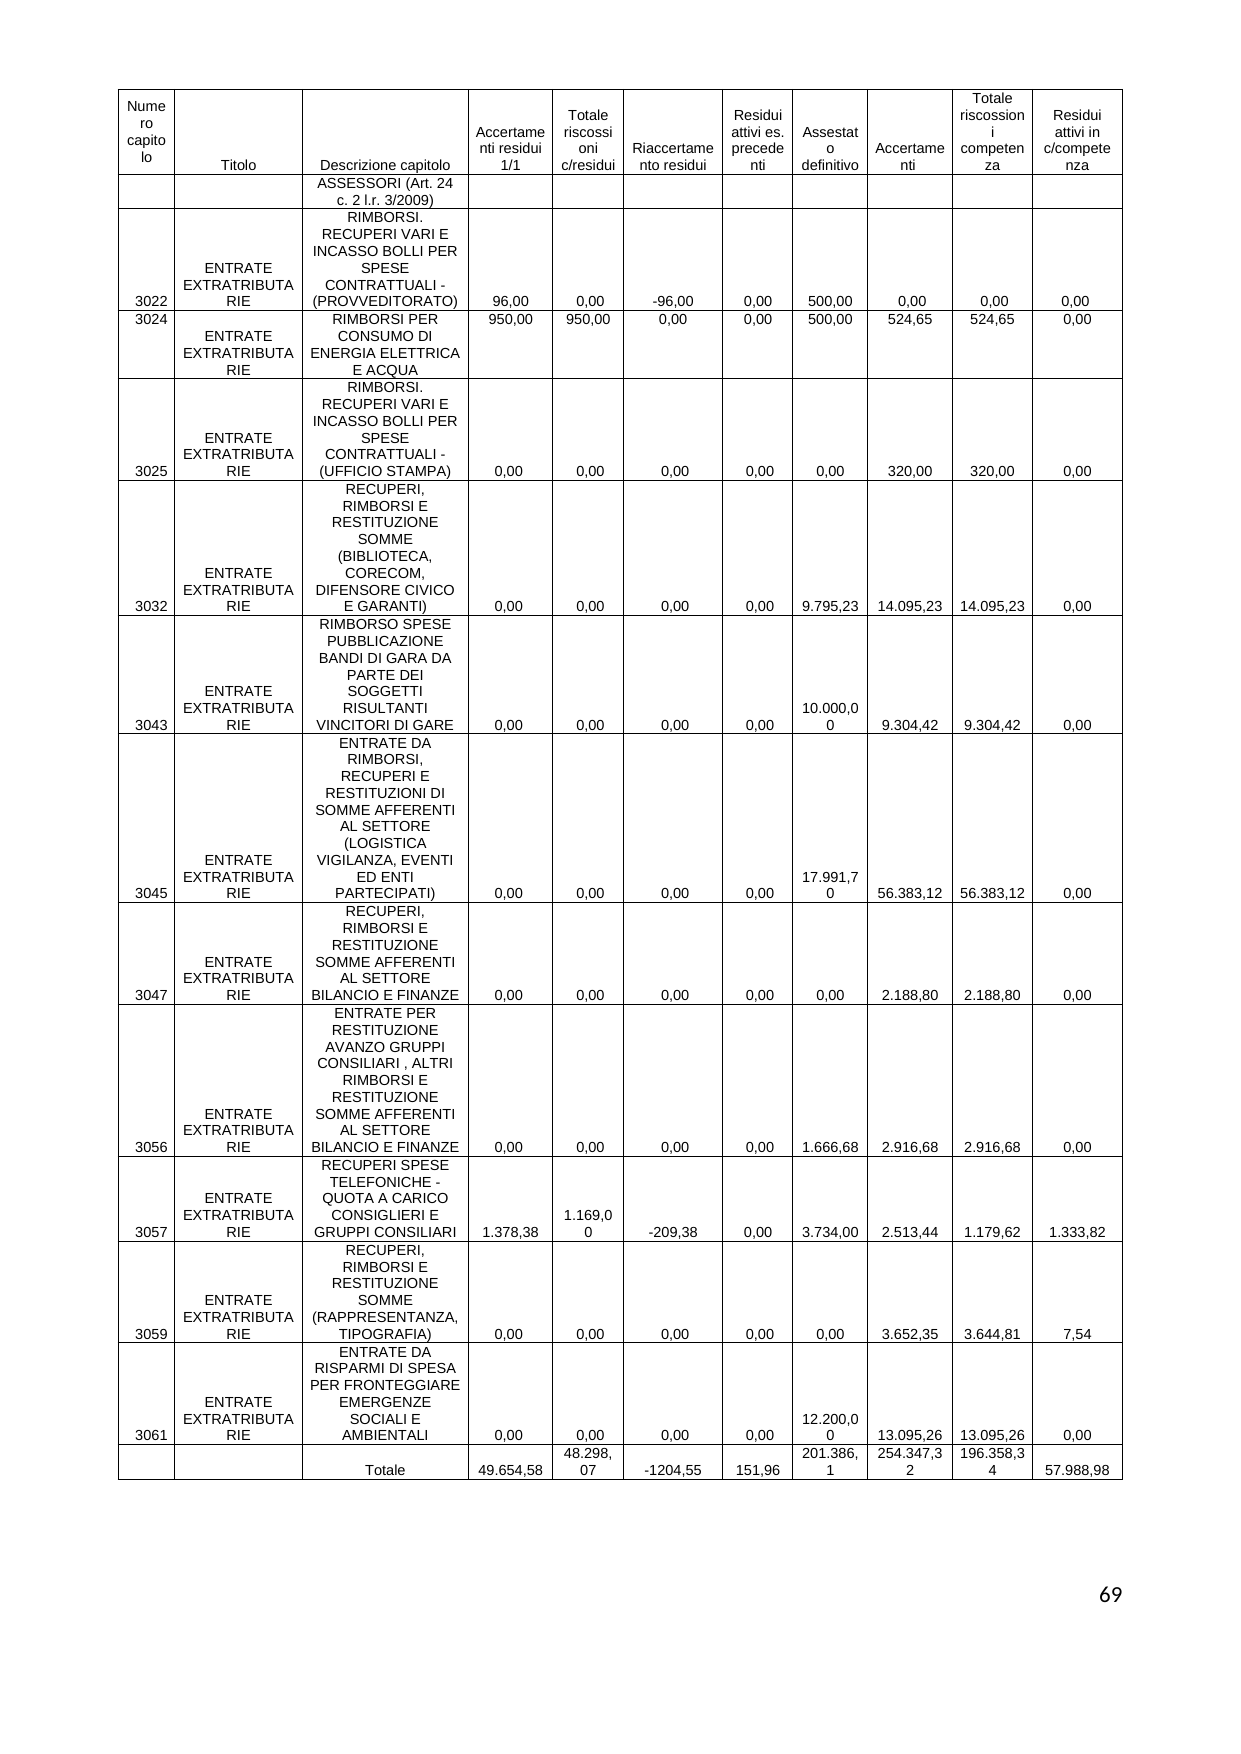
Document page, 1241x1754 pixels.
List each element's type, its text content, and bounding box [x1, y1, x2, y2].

table_cell 3.644,81 [953, 1242, 1032, 1342]
table_cell 0,00 [553, 379, 623, 479]
table_header Descrizione capitolo [303, 90, 468, 173]
table_cell ENTRATE EXTRATRIBUTARIE [175, 903, 302, 1004]
table_cell 0,00 [1033, 1343, 1122, 1444]
table_cell 0,00 [469, 1242, 552, 1342]
table_cell ENTRATE EXTRATRIBUTARIE [175, 311, 302, 378]
table_cell 2.188,80 [868, 903, 952, 1004]
table_header Totale riscossioni competenza [953, 90, 1032, 173]
table_header Assestato definitivo [793, 90, 867, 173]
table_cell 3.734,00 [793, 1157, 867, 1241]
table_cell 0,00 [469, 616, 552, 733]
table_cell 49.654,58 [469, 1445, 552, 1478]
table_cell ENTRATE EXTRATRIBUTARIE [175, 379, 302, 479]
table_cell [723, 175, 792, 208]
table_cell 13.095,26 [953, 1343, 1032, 1444]
table_cell 0,00 [469, 1005, 552, 1156]
table_cell 3056 [119, 1005, 174, 1156]
table_cell 10.000,00 [793, 616, 867, 733]
table_cell 0,00 [553, 734, 623, 902]
table_cell Totale [303, 1445, 468, 1478]
table_header Riaccertamento residui [624, 90, 722, 173]
table_cell ENTRATE EXTRATRIBUTARIE [175, 1157, 302, 1241]
table_cell -96,00 [624, 209, 722, 310]
table_header Titolo [175, 90, 302, 173]
table_cell 7,54 [1033, 1242, 1122, 1342]
table_cell 196.358,34 [953, 1445, 1032, 1478]
table_cell ENTRATE EXTRATRIBUTARIE [175, 1242, 302, 1342]
table_cell [793, 175, 867, 208]
table_cell 0,00 [553, 1242, 623, 1342]
table_cell 0,00 [469, 1343, 552, 1444]
table_cell 320,00 [953, 379, 1032, 479]
table_header Accertamenti [868, 90, 952, 173]
table_cell [119, 175, 174, 208]
table_cell 2.916,68 [868, 1005, 952, 1156]
table_header Accertamenti residui 1/1 [469, 90, 552, 173]
table_header Totale riscossioni c/residui [553, 90, 623, 173]
table_cell 14.095,23 [868, 481, 952, 615]
table_cell 0,00 [723, 1343, 792, 1444]
table_cell 12.200,00 [793, 1343, 867, 1444]
table_cell 3022 [119, 209, 174, 310]
table_cell 0,00 [723, 903, 792, 1004]
table_cell 1.169,00 [553, 1157, 623, 1241]
table_cell 3043 [119, 616, 174, 733]
table_cell 0,00 [1033, 379, 1122, 479]
table_cell 0,00 [1033, 616, 1122, 733]
table_cell 3047 [119, 903, 174, 1004]
table_cell 500,00 [793, 311, 867, 378]
table_cell 0,00 [624, 311, 722, 378]
table_cell 0,00 [723, 379, 792, 479]
table_cell 0,00 [793, 903, 867, 1004]
table_cell ENTRATE EXTRATRIBUTARIE [175, 209, 302, 310]
table_cell 17.991,70 [793, 734, 867, 902]
table_cell 1.179,62 [953, 1157, 1032, 1241]
table_cell 0,00 [1033, 1005, 1122, 1156]
table_header Residui attivi in c/competenza [1033, 90, 1122, 173]
table_cell 0,00 [1033, 481, 1122, 615]
table_cell 950,00 [469, 311, 552, 378]
table_cell 0,00 [1033, 209, 1122, 310]
table_cell 3024 [119, 311, 174, 378]
table_cell 56.383,12 [868, 734, 952, 902]
table_cell 0,00 [723, 1005, 792, 1156]
table_cell 2.188,80 [953, 903, 1032, 1004]
table_cell 524,65 [868, 311, 952, 378]
table_cell 0,00 [624, 903, 722, 1004]
table_cell 0,00 [624, 734, 722, 902]
table_cell 0,00 [723, 209, 792, 310]
table_cell 0,00 [553, 616, 623, 733]
table_cell 254.347,32 [868, 1445, 952, 1478]
table_cell 3059 [119, 1242, 174, 1342]
table_cell 57.988,98 [1033, 1445, 1122, 1478]
table_cell [624, 175, 722, 208]
table_cell [1033, 175, 1122, 208]
table_header Residui attivi es. precedenti [723, 90, 792, 173]
table_cell ENTRATE EXTRATRIBUTARIE [175, 734, 302, 902]
table_cell 13.095,26 [868, 1343, 952, 1444]
table_cell RECUPERI SPESE TELEFONICHE - QUOTA A CARICO CONSIGLIERI E GRUPPI CONSILIARI [303, 1157, 468, 1241]
table_cell 0,00 [723, 481, 792, 615]
table_cell 0,00 [469, 379, 552, 479]
table_cell RIMBORSI PER CONSUMO DI ENERGIA ELETTRICA E ACQUA [303, 311, 468, 378]
table_cell 0,00 [553, 209, 623, 310]
table_cell 0,00 [793, 379, 867, 479]
table_cell 0,00 [624, 481, 722, 615]
table_cell 3057 [119, 1157, 174, 1241]
table_cell 0,00 [553, 903, 623, 1004]
table_cell 0,00 [723, 311, 792, 378]
table_cell ENTRATE EXTRATRIBUTARIE [175, 1343, 302, 1444]
table_cell 0,00 [624, 1343, 722, 1444]
table_cell 0,00 [1033, 903, 1122, 1004]
table_cell 3032 [119, 481, 174, 615]
table_cell 0,00 [624, 1005, 722, 1156]
table_cell 0,00 [723, 1157, 792, 1241]
table_cell 3025 [119, 379, 174, 479]
table_cell 9.795,23 [793, 481, 867, 615]
table_cell 56.383,12 [953, 734, 1032, 902]
table_cell ENTRATE DA RISPARMI DI SPESA PER FRONTEGGIARE EMERGENZE SOCIALI E AMBIENTALI [303, 1343, 468, 1444]
table_cell 201.386,1 [793, 1445, 867, 1478]
table_cell 0,00 [723, 1242, 792, 1342]
table_cell 96,00 [469, 209, 552, 310]
table_cell ENTRATE EXTRATRIBUTARIE [175, 481, 302, 615]
table_cell 0,00 [868, 209, 952, 310]
table_cell 524,65 [953, 311, 1032, 378]
table_cell ENTRATE EXTRATRIBUTARIE [175, 616, 302, 733]
table_cell 0,00 [624, 1242, 722, 1342]
table_cell 3061 [119, 1343, 174, 1444]
table_cell ASSESSORI (Art. 24 c. 2 l.r. 3/2009) [303, 175, 468, 208]
table_cell 0,00 [793, 1242, 867, 1342]
table_cell 0,00 [953, 209, 1032, 310]
table_cell 0,00 [469, 734, 552, 902]
table_cell 0,00 [624, 379, 722, 479]
table_cell 2.513,44 [868, 1157, 952, 1241]
table_cell [469, 175, 552, 208]
table_cell 3.652,35 [868, 1242, 952, 1342]
table_cell 950,00 [553, 311, 623, 378]
table_cell 1.333,82 [1033, 1157, 1122, 1241]
table_header Numero capitolo [119, 90, 174, 173]
table_cell 500,00 [793, 209, 867, 310]
table_cell [175, 175, 302, 208]
table_cell ENTRATE EXTRATRIBUTARIE [175, 1005, 302, 1156]
table_cell [175, 1445, 302, 1478]
table_cell 9.304,42 [953, 616, 1032, 733]
table_cell 0,00 [624, 616, 722, 733]
table_cell 320,00 [868, 379, 952, 479]
table_cell ENTRATE PER RESTITUZIONE AVANZO GRUPPI CONSILIARI , ALTRI RIMBORSI E RESTITUZIONE SOMME AFFERENTI AL SETTORE BILANCIO E FINANZE [303, 1005, 468, 1156]
table_cell ENTRATE DA RIMBORSI, RECUPERI E RESTITUZIONI DI SOMME AFFERENTI AL SETTORE (LOGISTICA VIGILANZA, EVENTI ED ENTI PARTECIPATI) [303, 734, 468, 902]
table_cell 9.304,42 [868, 616, 952, 733]
table_cell RECUPERI, RIMBORSI E RESTITUZIONE SOMME AFFERENTI AL SETTORE BILANCIO E FINANZE [303, 903, 468, 1004]
table_cell RIMBORSO SPESE PUBBLICAZIONE BANDI DI GARA DA PARTE DEI SOGGETTI RISULTANTI VINCITORI DI GARE [303, 616, 468, 733]
table_cell 48.298,07 [553, 1445, 623, 1478]
table_cell 151,96 [723, 1445, 792, 1478]
table_cell RIMBORSI. RECUPERI VARI E INCASSO BOLLI PER SPESE CONTRATTUALI - (PROVVEDITORATO) [303, 209, 468, 310]
table_cell 1.666,68 [793, 1005, 867, 1156]
table_cell 0,00 [553, 1343, 623, 1444]
table_cell -1204,55 [624, 1445, 722, 1478]
table_cell 14.095,23 [953, 481, 1032, 615]
table_cell 0,00 [723, 734, 792, 902]
table_cell -209,38 [624, 1157, 722, 1241]
table_cell [868, 175, 952, 208]
table_cell [553, 175, 623, 208]
table_cell 0,00 [1033, 734, 1122, 902]
table_cell 0,00 [469, 481, 552, 615]
table_cell 0,00 [469, 903, 552, 1004]
table_cell 0,00 [723, 616, 792, 733]
table_cell 2.916,68 [953, 1005, 1032, 1156]
table_cell RECUPERI, RIMBORSI E RESTITUZIONE SOMME (RAPPRESENTANZA, TIPOGRAFIA) [303, 1242, 468, 1342]
table_cell [119, 1445, 174, 1478]
table_cell 1.378,38 [469, 1157, 552, 1241]
table_cell 0,00 [553, 481, 623, 615]
table_cell [953, 175, 1032, 208]
table_cell 0,00 [553, 1005, 623, 1156]
table_cell RIMBORSI. RECUPERI VARI E INCASSO BOLLI PER SPESE CONTRATTUALI - (UFFICIO STAMPA) [303, 379, 468, 479]
table_cell 0,00 [1033, 311, 1122, 378]
table_cell RECUPERI, RIMBORSI E RESTITUZIONE SOMME (BIBLIOTECA, CORECOM, DIFENSORE CIVICO E GARANTI) [303, 481, 468, 615]
table_cell 3045 [119, 734, 174, 902]
